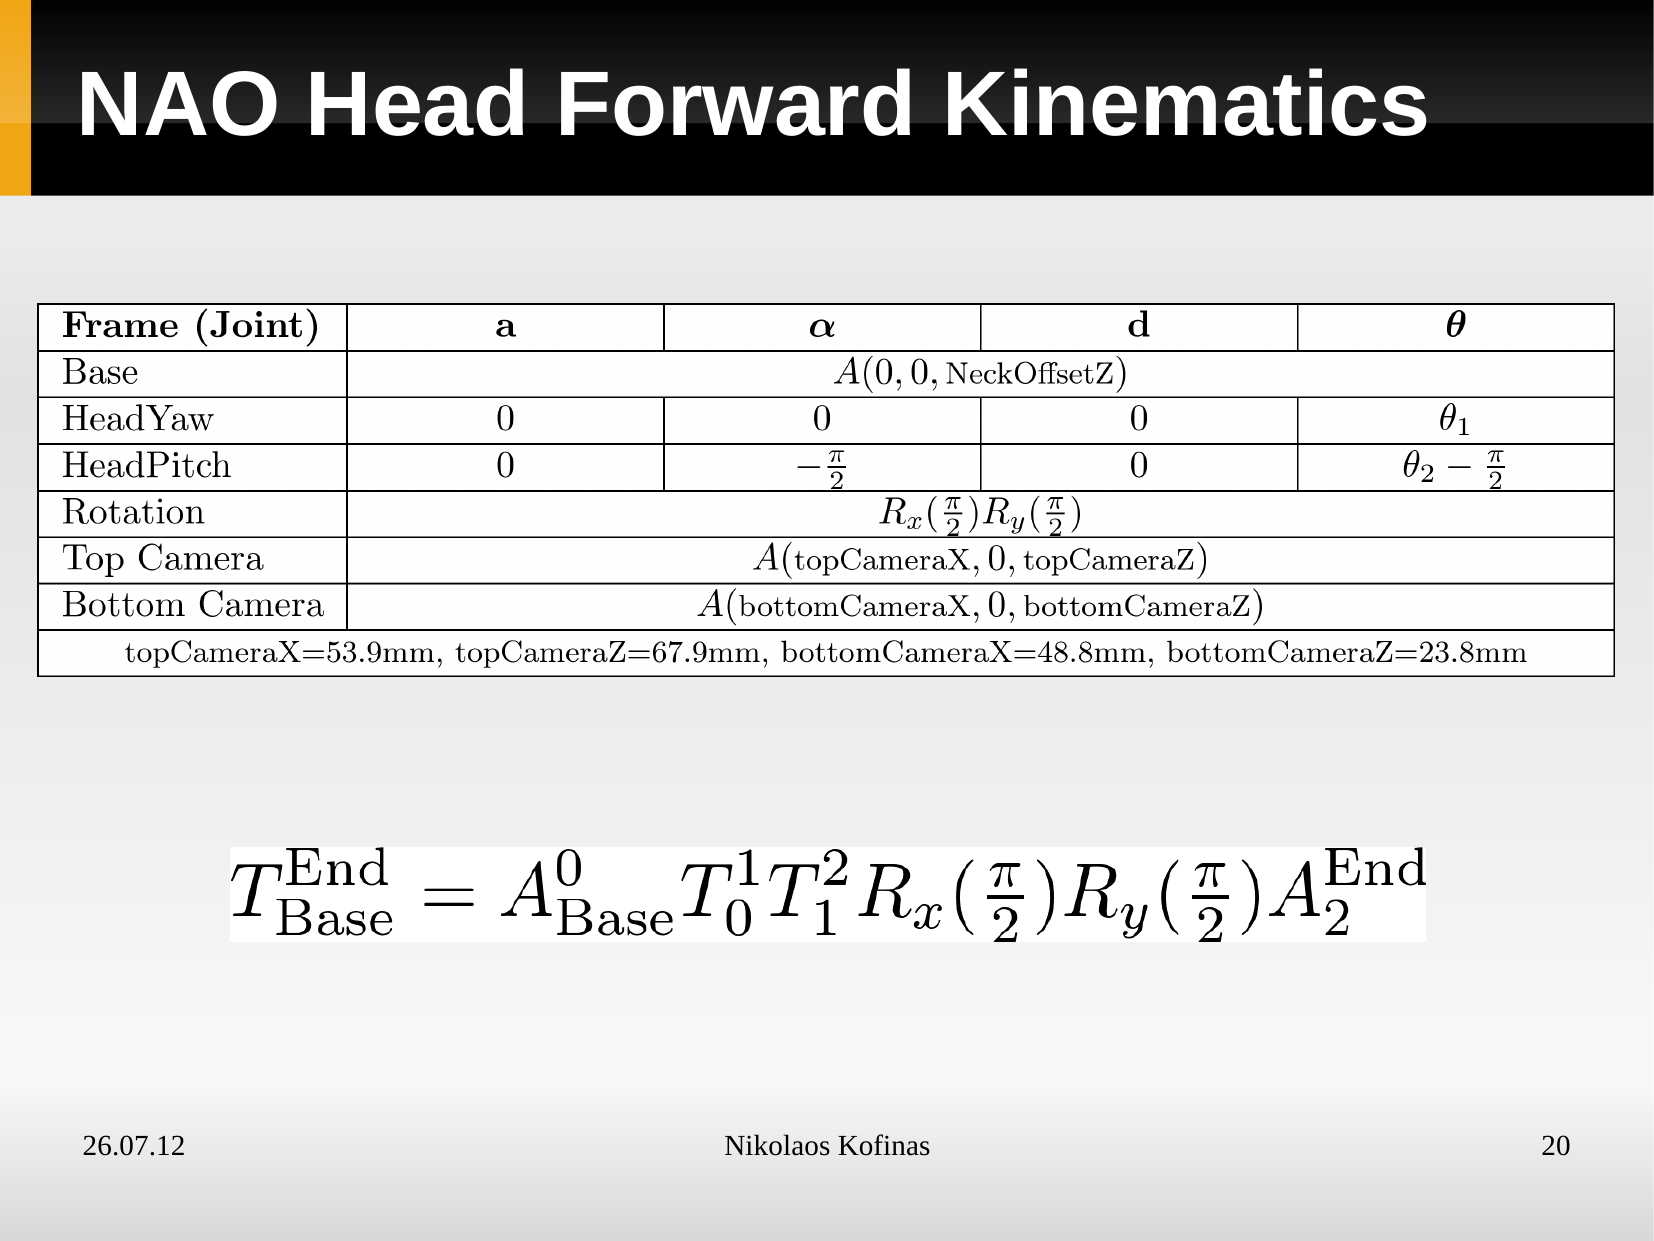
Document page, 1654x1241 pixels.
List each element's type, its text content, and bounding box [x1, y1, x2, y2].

title NAO Head Forward Kinematics [76, 0, 1654, 208]
picture [0, 0, 1654, 1241]
